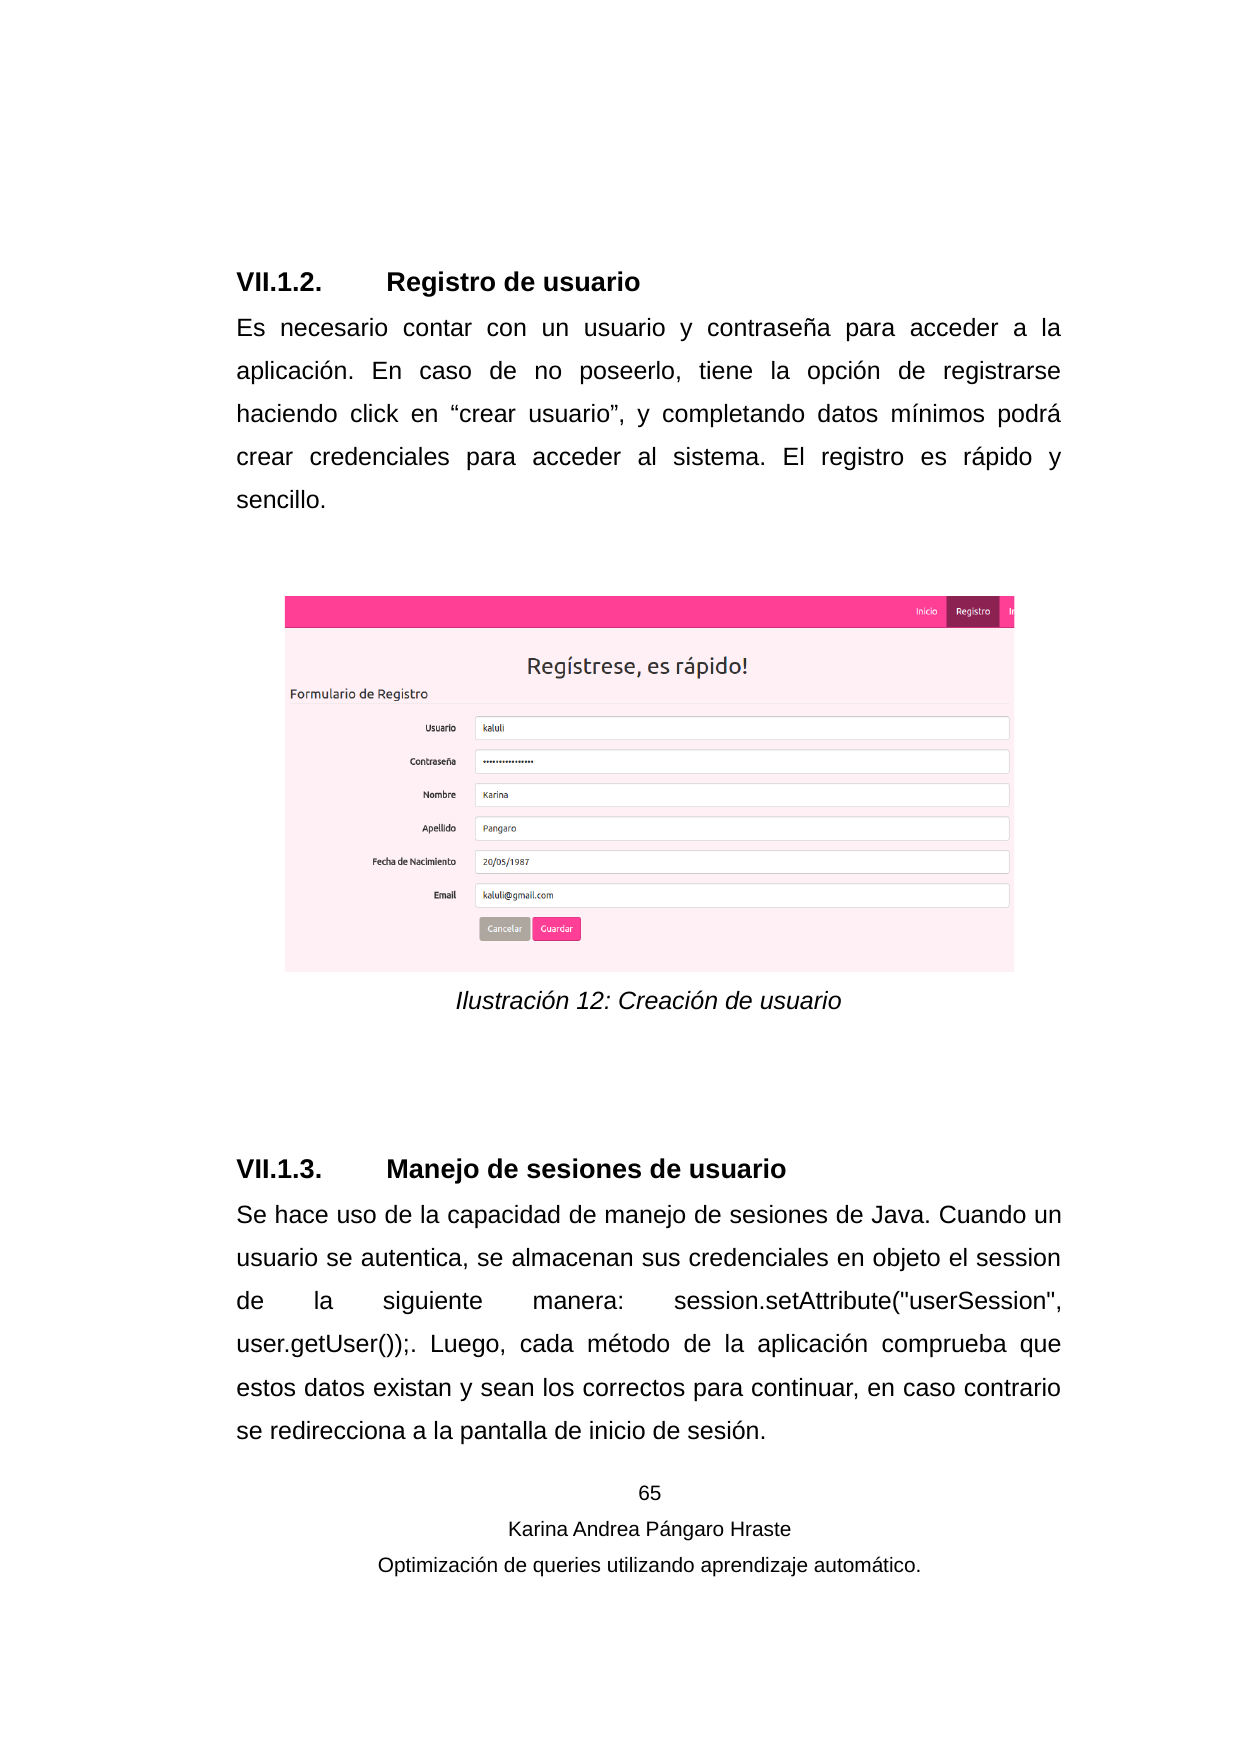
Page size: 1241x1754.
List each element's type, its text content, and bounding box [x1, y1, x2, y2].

text Ilustración 12: Creación de usuario [236, 972, 1063, 1015]
picture [284, 596, 1015, 972]
subtitle Manejo de sesiones de usuario [236, 1153, 1063, 1184]
subtitle Registro de usuario [236, 266, 1063, 297]
text Es necesario contar con un usuario y contraseña para acceder a la aplicación. En caso de no poseerlo, tiene la opción de registrarse haciendo click en “crear usuario”, y completando datos mínimos podrá crear credenciales para acceder al sistema. El registro es rápido y sencillo. [236, 313, 1063, 514]
text Se hace uso de la capacidad de manejo de sesiones de Java. Cuando un usuario se autentica, se almacenan sus credenciales en objeto el session de la siguiente manera: session.setAttribute("userSession", user.getUser());. Luego, cada método de la aplicación comprueba que estos datos existan y sean los correctos para continuar, en caso contrario se redirecciona a la pantalla de inicio de sesión. [236, 1200, 1063, 1444]
